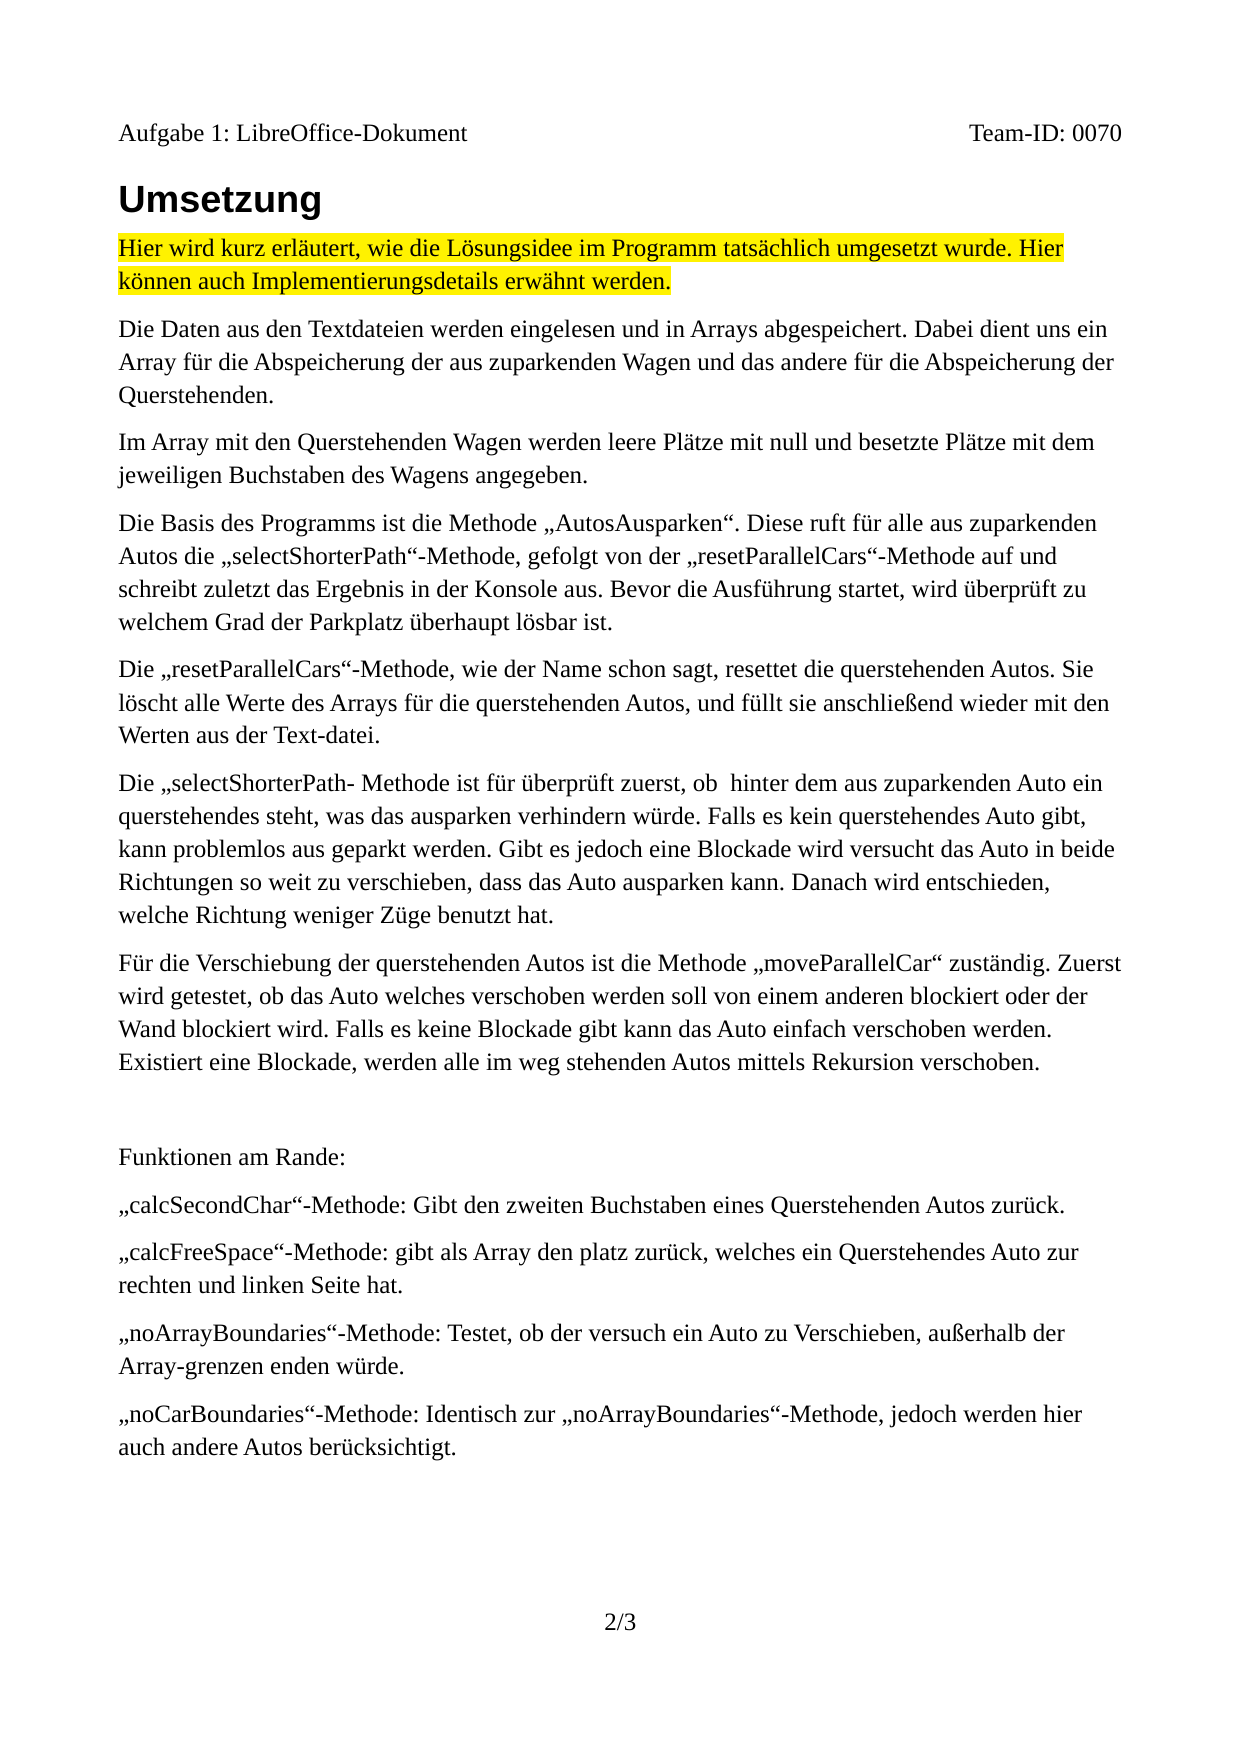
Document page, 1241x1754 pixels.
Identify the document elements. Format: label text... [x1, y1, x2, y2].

text Die „resetParallelCars“-Methode, wie der Name schon sagt, resettet die querstehenden Autos. Sie löscht alle Werte des Arrays für die querstehenden Autos, und füllt sie anschließend wieder mit den Werten aus der Text-datei. [118, 654, 1122, 749]
text „noCarBoundaries“-Methode: Identisch zur „noArrayBoundaries“-Methode, jedoch werden hier auch andere Autos berücksichtigt. [118, 1399, 1122, 1460]
text Die Basis des Programms ist die Methode „AutosAusparken“. Diese ruft für alle aus zuparkenden Autos die „selectShorterPath“-Methode, gefolgt von der „resetParallelCars“-Methode auf und schreibt zuletzt das Ergebnis in der Konsole aus. Bevor die Ausführung startet, wird überprüft zu welchem Grad der Parkplatz überhaupt lösbar ist. [118, 508, 1122, 636]
text Die „selectShorterPath- Methode ist für überprüft zuerst, ob hinter dem aus zuparkenden Auto ein querstehendes steht, was das ausparken verhindern würde. Falls es kein querstehendes Auto gibt, kann problemlos aus geparkt werden. Gibt es jedoch eine Blockade wird versucht das Auto in beide Richtungen so weit zu verschieben, dass das Auto ausparken kann. Danach wird entschieden, welche Richtung weniger Züge benutzt hat. [118, 768, 1122, 929]
text Im Array mit den Querstehenden Wagen werden leere Plätze mit null und besetzte Plätze mit dem jeweiligen Buchstaben des Wagens angegeben. [118, 427, 1122, 489]
text „calcSecondChar“-Methode: Gibt den zweiten Buchstaben eines Querstehenden Autos zurück. [118, 1190, 1122, 1218]
text „noArrayBoundaries“-Methode: Testet, ob der versuch ein Auto zu Verschieben, außerhalb der Array-grenzen enden würde. [118, 1318, 1122, 1380]
text Funktionen am Rande: [118, 1142, 1122, 1171]
text Hier wird kurz erläutert, wie die Lösungsidee im Programm tatsächlich umgesetzt wurde. Hier können auch Implementierungsdetails erwähnt werden. [118, 233, 1122, 295]
text Die Daten aus den Textdateien werden eingelesen und in Arrays abgespeichert. Dabei dient uns ein Array für die Abspeicherung der aus zuparkenden Wagen und das andere für die Abspeicherung der Querstehenden. [118, 314, 1122, 408]
subtitle Umsetzung [118, 177, 1122, 221]
text Für die Verschiebung der querstehenden Autos ist die Methode „moveParallelCar“ zuständig. Zuerst wird getestet, ob das Auto welches verschoben werden soll von einem anderen blockiert oder der Wand blockiert wird. Falls es keine Blockade gibt kann das Auto einfach verschoben werden. Existiert eine Blockade, werden alle im weg stehenden Autos mittels Rekursion verschoben. [118, 948, 1122, 1076]
text „calcFreeSpace“-Methode: gibt als Array den platz zurück, welches ein Querstehendes Auto zur rechten und linken Seite hat. [118, 1237, 1122, 1299]
